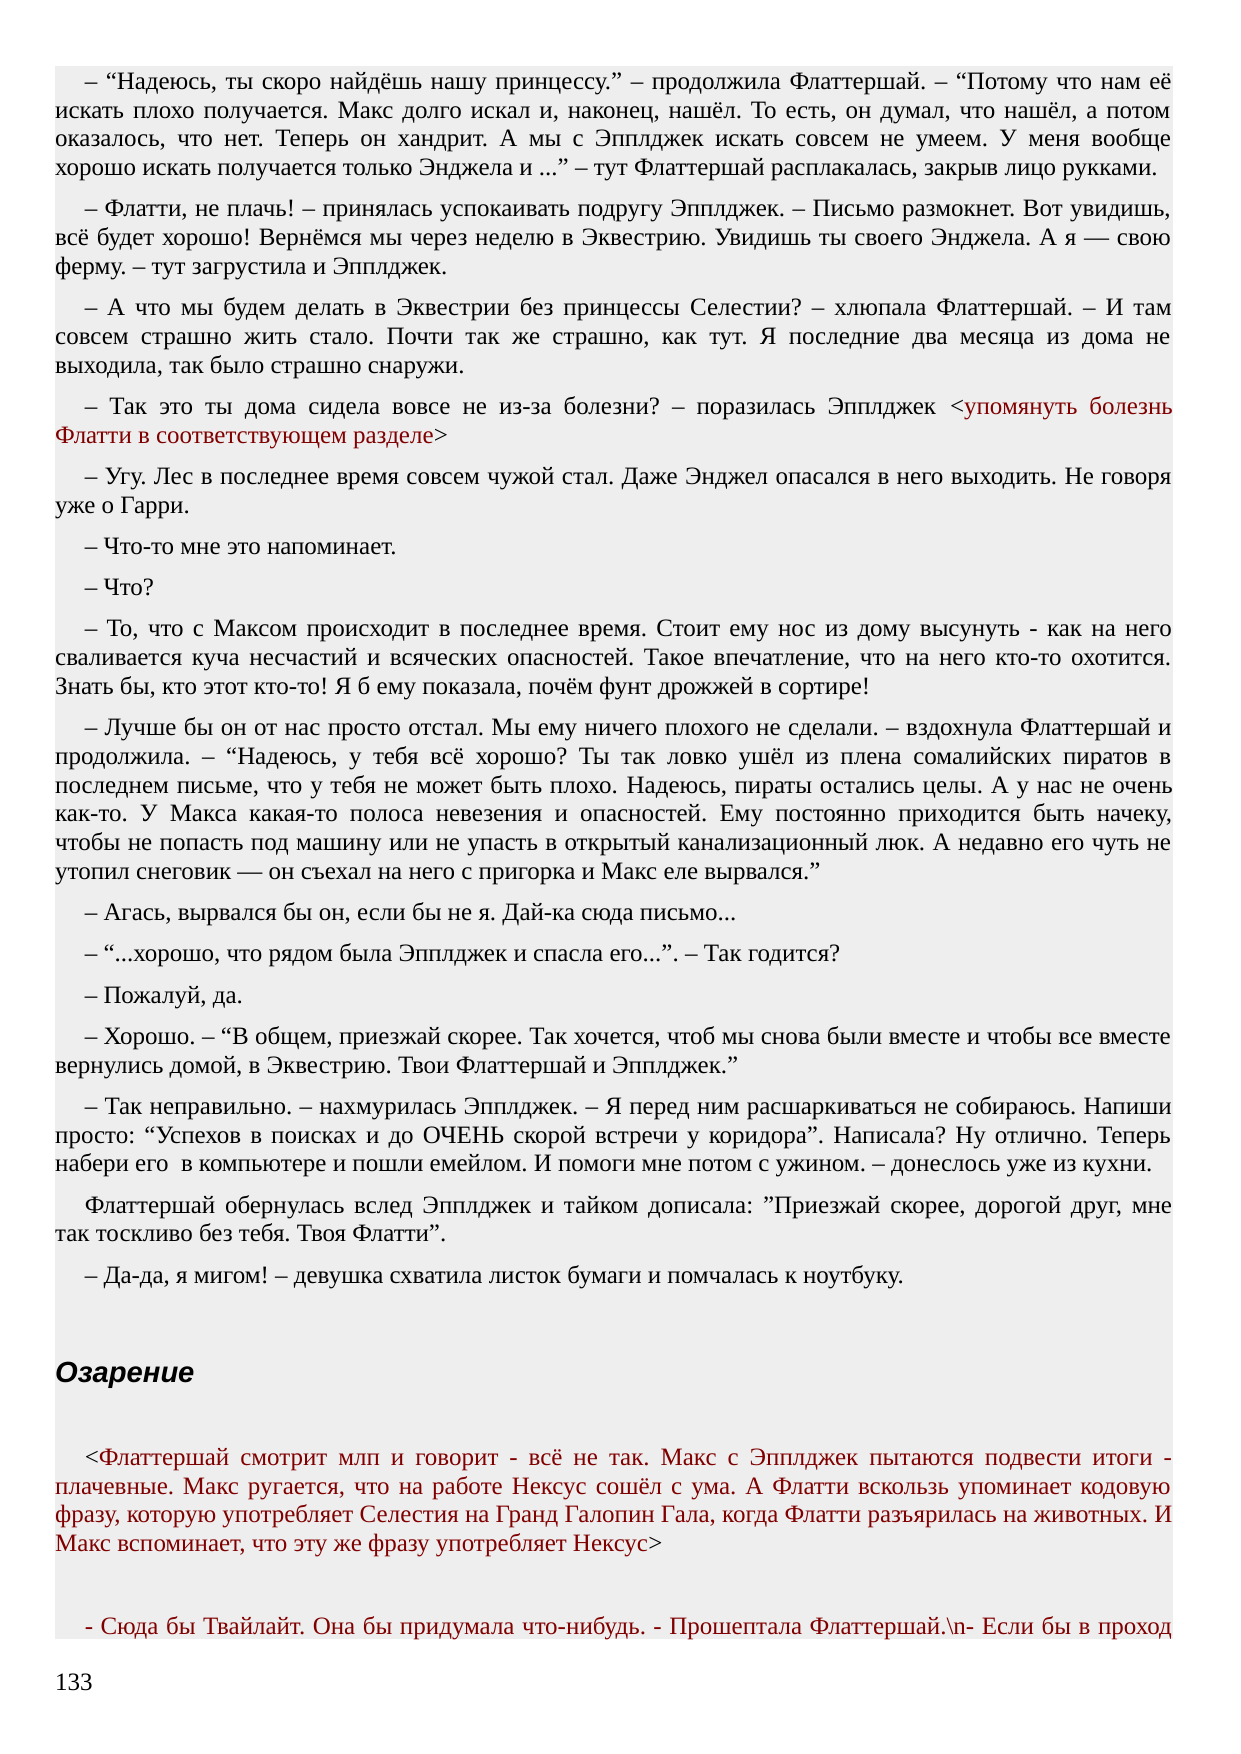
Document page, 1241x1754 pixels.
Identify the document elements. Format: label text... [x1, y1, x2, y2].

text – Так это ты дома сидела вовсе не из-за болезни? – поразилась Эпплджек <упомянуть болезнь Флатти в соответствующем разделе> [55, 391, 1173, 448]
text – Агась, вырвался бы он, если бы не я. Дай-ка сюда письмо... [55, 897, 1173, 926]
text – Что? [55, 572, 1173, 601]
text – Да-да, я мигом! – девушка схватила листок бумаги и помчалась к ноутбуку. [55, 1260, 1173, 1288]
text – Так неправильно. – нахмурилась Эпплджек. – Я перед ним расшаркиваться не собираюсь. Напиши просто: “Успехов в поисках и до ОЧЕНЬ скорой встречи у коридора”. Написала? Ну отлично. Теперь набери его в компьютере и пошли емейлом. И помоги мне потом с ужином. – донеслось уже из кухни. [55, 1091, 1173, 1177]
text – “Надеюсь, ты скоро найдёшь нашу принцессу.” – продолжила Флаттершай. – “Потому что нам её искать плохо получается. Макс долго искал и, наконец, нашёл. То есть, он думал, что нашёл, а потом оказалось, что нет. Теперь он хандрит. А мы с Эпплджек искать совсем не умеем. У меня вообще хорошо искать получается только Энджела и ...” – тут Флаттершай расплакалась, закрыв лицо рукками. [55, 66, 1173, 181]
text – Лучше бы он от нас просто отстал. Мы ему ничего плохого не сделали. – вздохнула Флаттершай и продолжила. – “Надеюсь, у тебя всё хорошо? Ты так ловко ушёл из плена сомалийских пиратов в последнем письме, что у тебя не может быть плохо. Надеюсь, пираты остались целы. А у нас не очень как-то. У Макса какая-то полоса невезения и опасностей. Ему постоянно приходится быть начеку, чтобы не попасть под машину или не упасть в открытый канализационный люк. А недавно его чуть не утопил снеговик — он съехал на него с пригорка и Макс еле вырвался.” [55, 712, 1173, 885]
text – Что-то мне это напоминает. [55, 531, 1173, 560]
text Флаттершай обернулась вслед Эпплджек и тайком дописала: ”Приезжай скорее, дорогой друг, мне так тоскливо без тебя. Твоя Флатти”. [55, 1190, 1173, 1247]
text – Хорошо. – “В общем, приезжай скорее. Так хочется, чтоб мы снова были вместе и чтобы все вместе вернулись домой, в Эквестрию. Твои Флаттершай и Эпплджек.” [55, 1021, 1173, 1078]
text – А что мы будем делать в Эквестрии без принцессы Селестии? – хлюпала Флаттершай. – И там совсем страшно жить стало. Почти так же страшно, как тут. Я последние два месяца из дома не выходила, так было страшно снаружи. [55, 292, 1173, 378]
text - Сюда бы Твайлайт. Она бы придумала что-нибудь. - Прошептала Флаттершай.\n- Если бы в проход [55, 1611, 1173, 1639]
subtitle Озарение [55, 1355, 1173, 1388]
text <Флаттершай смотрит млп и говорит - всё не так. Макс с Эпплджек пытаются подвести итоги - плачевные. Макс ругается, что на работе Нексус сошёл с ума. А Флатти вскользь упоминает кодовую фразу, которую употребляет Селестия на Гранд Галопин Гала, когда Флатти разъярилась на животных. И Макс вспоминает, что эту же фразу употребляет Нексус> [55, 1442, 1173, 1557]
text – Угу. Лес в последнее время совсем чужой стал. Даже Энджел опасался в него выходить. Не говоря уже о Гарри. [55, 461, 1173, 518]
text – “...хорошо, что рядом была Эпплджек и спасла его...”. – Так годится? [55, 938, 1173, 967]
text – То, что с Максом происходит в последнее время. Стоит ему нос из дому высунуть - как на него сваливается куча несчастий и всяческих опасностей. Такое впечатление, что на него кто-то охотится. Знать бы, кто этот кто-то! Я б ему показала, почём фунт дрожжей в сортире! [55, 613, 1173, 700]
text – Флатти, не плачь! – принялась успокаивать подругу Эпплджек. – Письмо размокнет. Вот увидишь, всё будет хорошо! Вернёмся мы через неделю в Эквестрию. Увидишь ты своего Энджела. А я — свою ферму. – тут загрустила и Эпплджек. [55, 193, 1173, 280]
text – Пожалуй, да. [55, 980, 1173, 1008]
